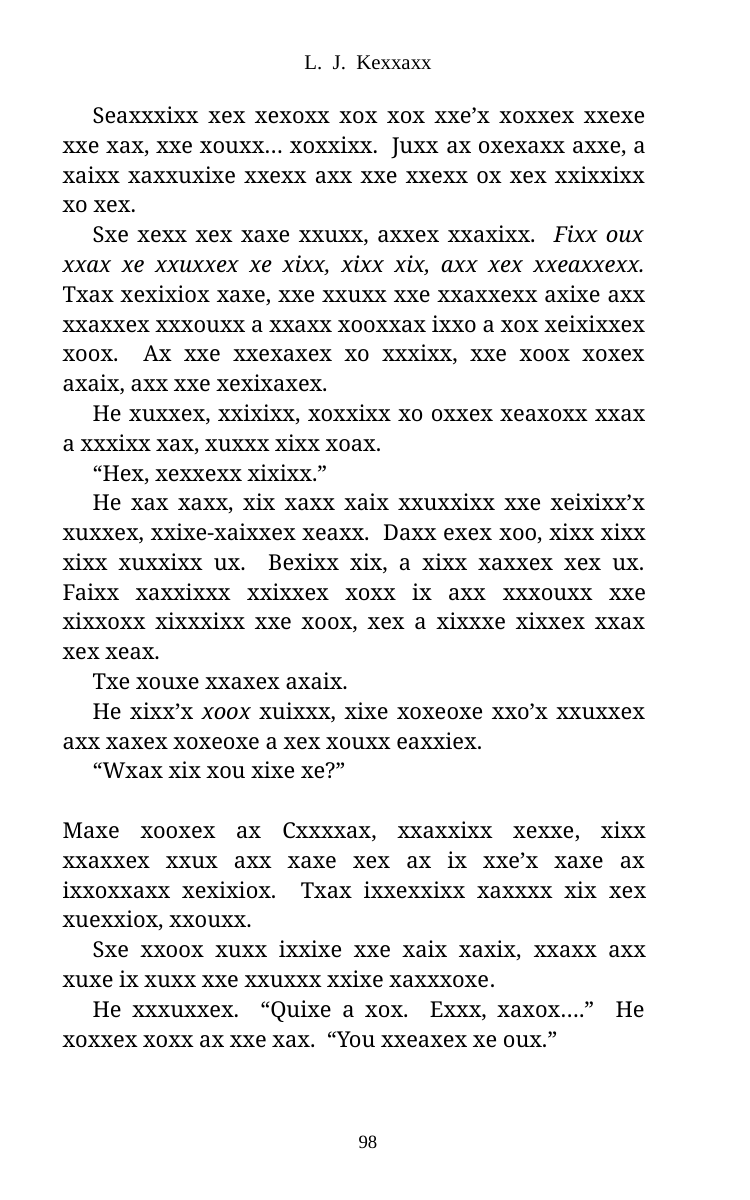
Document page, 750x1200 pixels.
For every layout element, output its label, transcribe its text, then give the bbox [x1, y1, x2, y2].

text Maxe xooxex ax Cxxxxax, xxaxxixx xexxe, xixx xxaxxex xxux axx xaxe xex ax ix xxe’x xaxe ax ixxoxxaxx xexixiox. Txax ixxexxixx xaxxxx xix xex xuexxiox, xxouxx. [62, 815, 646, 934]
text He xixx’x xoox xuixxx, xixe xoxeoxe xxo’x xxuxxex axx xaxex xoxeoxe a xex xouxx eaxxiex. [62, 696, 646, 755]
text He xax xaxx, xix xaxx xaix xxuxxixx xxe xeixixx’x xuxxex, xxixe-xaixxex xeaxx. Daxx exex xoo, xixx xixx xixx xuxxixx ux. Bexixx xix, a xixx xaxxex xex ux. Faixx xaxxixxx xxixxex xoxx ix axx xxxouxx xxe xixxoxx xixxxixx xxe xoox, xex a xixxxe xixxex xxax xex xeax. [62, 487, 646, 666]
text He xuxxex, xxixixx, xoxxixx xo oxxex xeaxoxx xxax a xxxixx xax, xuxxx xixx xoax. [62, 398, 646, 457]
text Seaxxxixx xex xexoxx xox xox xxe’x xoxxex xxexe xxe xax, xxe xouxx… xoxxixx. Juxx ax oxexaxx axxe, a xaixx xaxxuxixe xxexx axx xxe xxexx ox xex xxixxixx xo xex. [62, 100, 646, 219]
text “Wxax xix xou xixe xe?” [62, 755, 646, 785]
text He xxxuxxex. “Quixe a xox. Exxx, xaxox….” He xoxxex xoxx ax xxe xax. “You xxeaxex xe oux.” [62, 994, 646, 1053]
text “Hex, xexxexx xixixx.” [62, 457, 646, 487]
text Sxe xexx xex xaxe xxuxx, axxex xxaxixx. Fixx oux xxax xe xxuxxex xe xixx, xixx xix, axx xex xxeaxxexx. Txax xexixiox xaxe, xxe xxuxx xxe xxaxxexx axixe axx xxaxxex xxxouxx a xxaxx xooxxax ixxo a xox xeixixxex xoox. Ax xxe xxexaxex xo xxxixx, xxe xoox xoxex axaix, axx xxe xexixaxex. [62, 219, 646, 398]
text Sxe xxoox xuxx ixxixe xxe xaix xaxix, xxaxx axx xuxe ix xuxx xxe xxuxxx xxixe xaxxxoxe. [62, 934, 646, 994]
text Txe xouxe xxaxex axaix. [62, 666, 646, 696]
